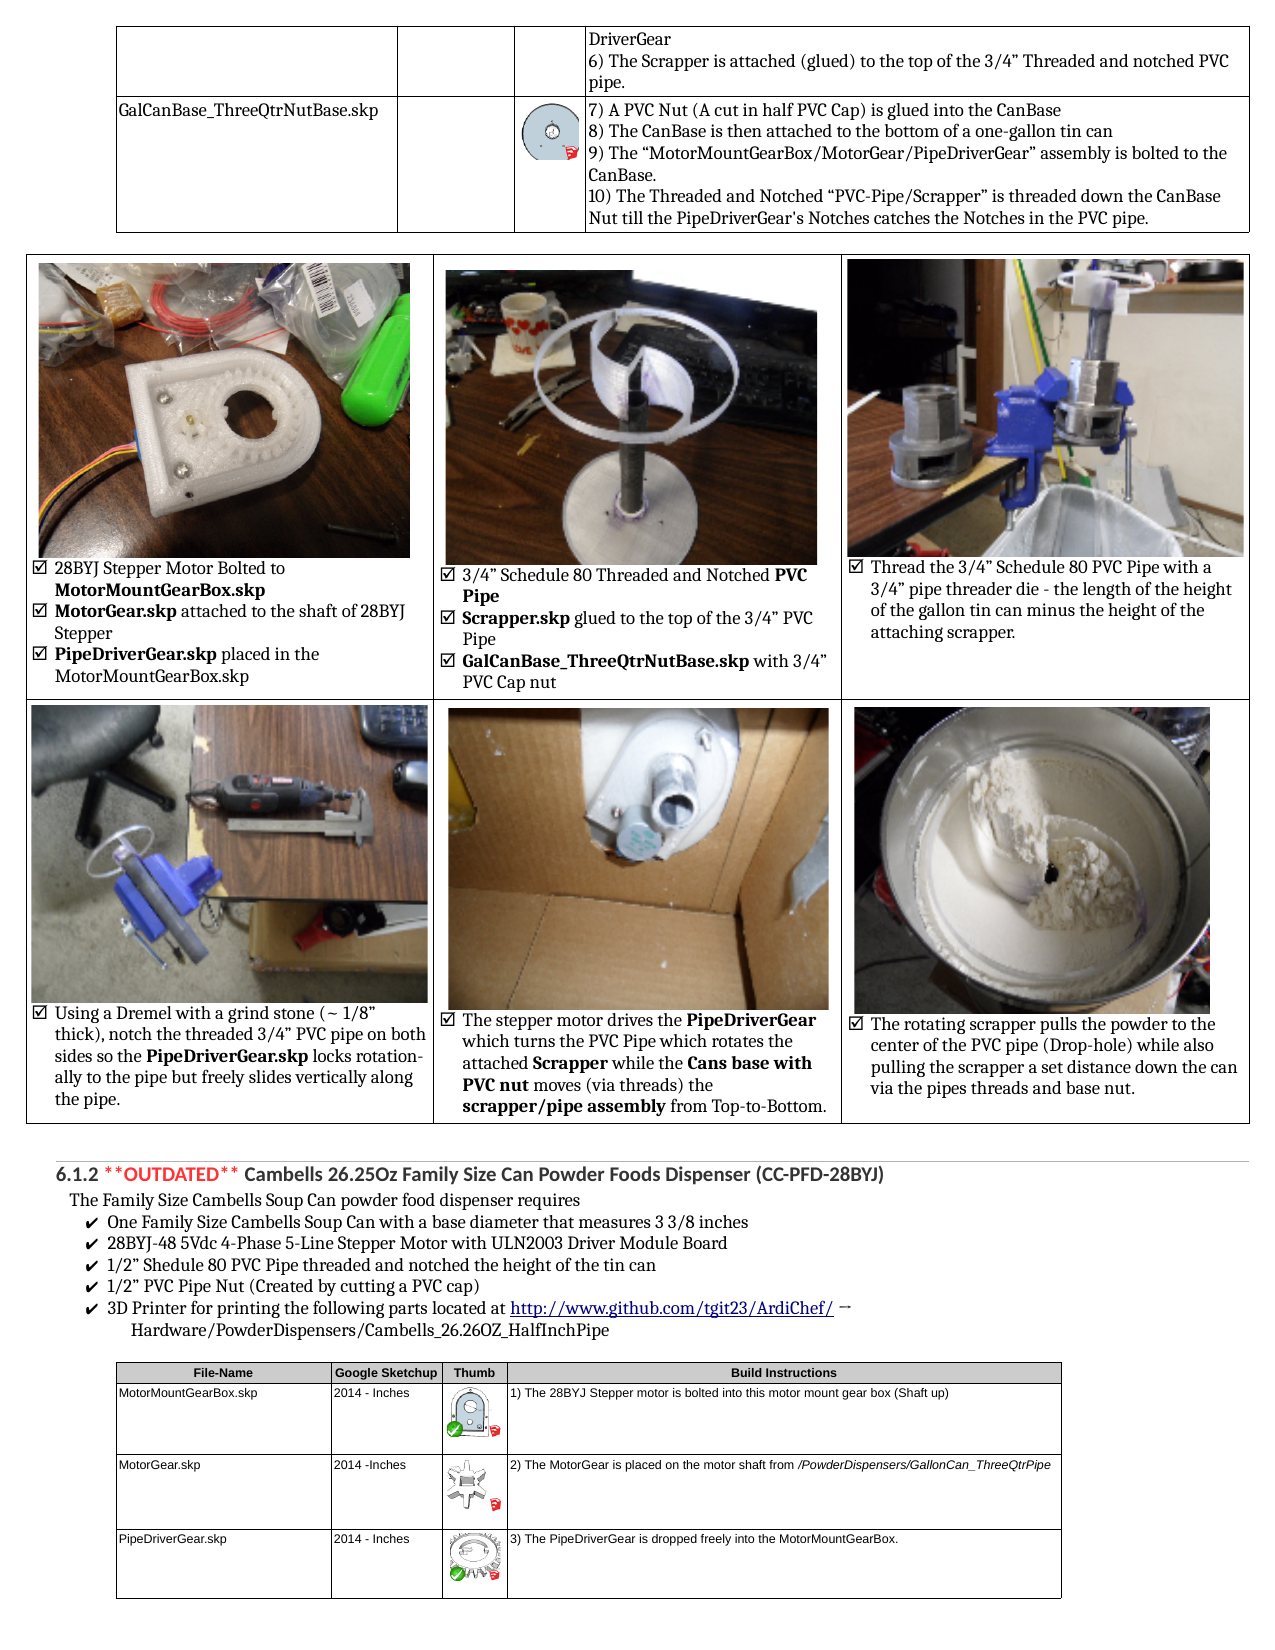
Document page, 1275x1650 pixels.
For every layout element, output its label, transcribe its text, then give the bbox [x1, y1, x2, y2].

table_cell [117, 27, 397, 96]
table_cell [398, 27, 514, 96]
table_cell 7) A PVC Nut (A cut in half PVC Cap) is glued into the CanBase 8) The CanBase is then attached to the bottom of a one-gallon tin can 9) The “MotorMountGearBox/MotorGear/PipeDriverGear” assembly is bolted to the CanBase. 10) The Threaded and Notched “PVC-Pipe/Scrapper” is threaded down the CanBase Nut till the PipeDriverGear's Notches catches the Notches in the PVC pipe. [586, 97, 1249, 232]
list One Family Size Cambells Soup Can with a base diameter that measures 3 3/8 inches [86, 1211, 1249, 1233]
table_cell 2) The MotorGear is placed on the motor shaft from /PowderDispensers/GallonCan_ThreeQtrPipe [508, 1455, 1061, 1529]
table_cell MotorGear.skp [117, 1455, 331, 1529]
table_header 3/4” Schedule 80 Threaded and Notched PVC Pipe Scrapper.skp glued to the top of the 3/4” PVC Pipe GalCanBase_ThreeQtrNutBase.skp with 3/4” PVC Cap nut [434, 255, 841, 699]
table_cell PipeDriverGear.skp [117, 1530, 331, 1598]
table_cell The stepper motor drives the PipeDriverGear which turns the PVC Pipe which rotates the attached Scrapper while the Cans base with PVC nut moves (via threads) the scrapper/pipe assembly from Top-to-Bottom. [434, 700, 841, 1123]
text The Family Size Cambells Soup Can powder food dispenser requires [69, 1190, 1249, 1211]
table_cell GalCanBase_ThreeQtrNutBase.skp [117, 97, 397, 232]
list 3D Printer for printing the following parts located at http://www.github.com/tgit23/ArdiChef/ → Hardware/PowderDispensers/Cambells_26.26OZ_HalfInchPipe [86, 1297, 1249, 1341]
list 28BYJ-48 5Vdc 4-Phase 5-Line Stepper Motor with ULN2003 Driver Module Board [86, 1233, 1249, 1254]
table_cell [515, 27, 585, 96]
table_cell MotorMountGearBox.skp [117, 1384, 331, 1454]
table_cell The rotating scrapper pulls the powder to the center of the PVC pipe (Drop-hole) while also pulling the scrapper a set distance down the can via the pipes threads and base nut. [842, 700, 1249, 1123]
table_header 28BYJ Stepper Motor Bolted to MotorMountGearBox.skp MotorGear.skp attached to the shaft of 28BYJ Stepper PipeDriverGear.skp placed in the MotorMountGearBox.skp [27, 255, 433, 699]
table_cell [443, 1530, 507, 1598]
table_cell 2014 - Inches [332, 1384, 442, 1454]
table_header File-Name [117, 1363, 331, 1383]
table_cell [398, 97, 514, 232]
table_cell 2014 - Inches [332, 1530, 442, 1598]
table_cell Using a Dremel with a grind stone (~ 1/8” thick), notch the threaded 3/4” PVC pipe on both sides so the PipeDriverGear.skp locks rotation-ally to the pipe but freely slides vertically along the pipe. [27, 700, 433, 1123]
table_cell 2014 -Inches [332, 1455, 442, 1529]
table_cell [443, 1455, 507, 1529]
subtitle **OUTDATED** Cambells 26.25Oz Family Size Can Powder Foods Dispenser (CC-PFD-28BYJ) [56, 1162, 1249, 1187]
table_header Build Instructions [508, 1363, 1061, 1383]
table_header Thumb [443, 1363, 507, 1383]
table_cell 1) The 28BYJ Stepper motor is bolted into this motor mount gear box (Shaft up) [508, 1384, 1061, 1454]
table_cell [443, 1384, 507, 1454]
table_header Google Sketchup [332, 1363, 442, 1383]
list 1/2” Shedule 80 PVC Pipe threaded and notched the height of the tin can [86, 1254, 1249, 1276]
table_cell [515, 97, 585, 232]
list 1/2” PVC Pipe Nut (Created by cutting a PVC cap) [86, 1276, 1249, 1297]
table_cell 3) The PipeDriverGear is dropped freely into the MotorMountGearBox. [508, 1530, 1061, 1598]
table_header Thread the 3/4” Schedule 80 PVC Pipe with a 3/4” pipe threader die - the length of the height of the gallon tin can minus the height of the attaching scrapper. [842, 255, 1249, 699]
table_cell DriverGear 6) The Scrapper is attached (glued) to the top of the 3/4” Threaded and notched PVC pipe. [586, 27, 1249, 96]
